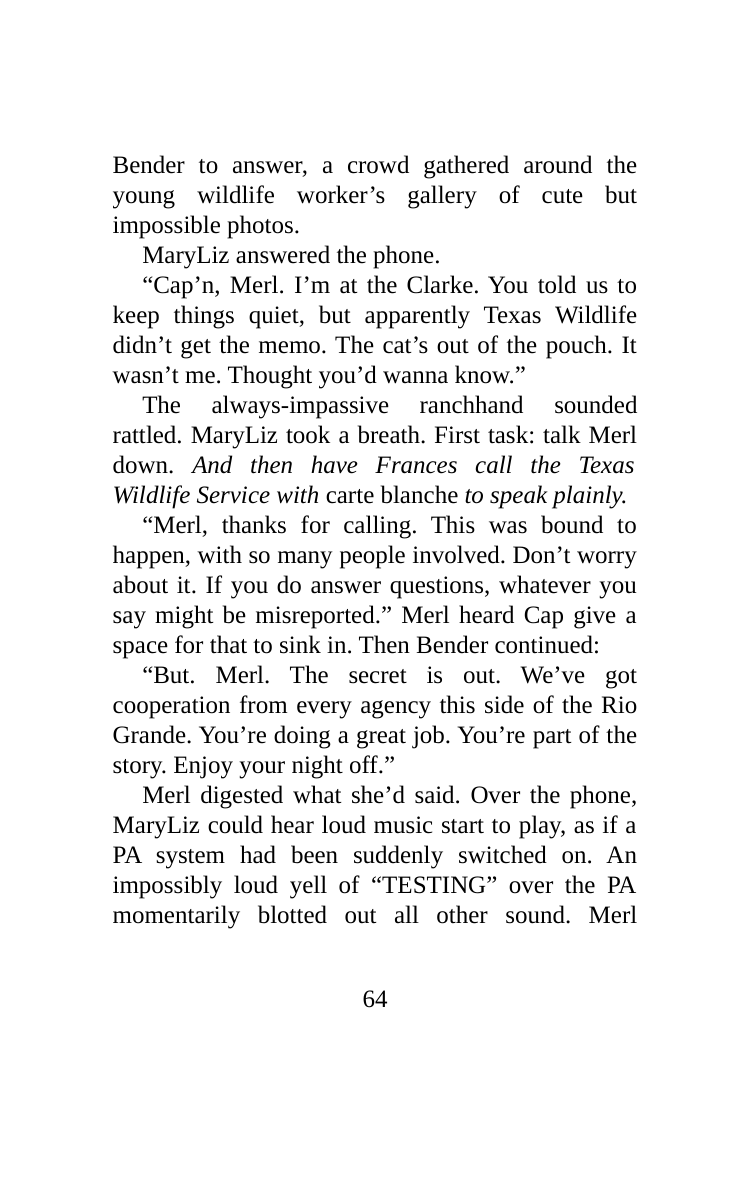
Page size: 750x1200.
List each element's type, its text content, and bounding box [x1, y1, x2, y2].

text “Merl, thanks for calling. This was bound to happen, with so many people involved. Don’t worry about it. If you do answer questions, whatever you say might be misreported.” Merl heard Cap give a space for that to sink in. Then Bender continued: [112, 510, 637, 660]
text The always-impassive ranchhand sounded rattled. MaryLiz took a breath. First task: talk Merl down. And then have Frances call the Texas Wildlife Service with carte blanche to speak plainly. [112, 390, 637, 510]
text Bender to answer, a crowd gathered around the young wildlife worker’s gallery of cute but impossible photos. [112, 150, 637, 240]
text Merl digested what she’d said. Over the phone, MaryLiz could hear loud music start to play, as if a PA system had been suddenly switched on. An impossibly loud yell of “TESTING” over the PA momentarily blotted out all other sound. Merl [112, 780, 637, 930]
text “Cap’n, Merl. I’m at the Clarke. You told us to keep things quiet, but apparently Texas Wildlife didn’t get the memo. The cat’s out of the pouch. It wasn’t me. Thought you’d wanna know.” [112, 270, 637, 390]
text MaryLiz answered the phone. [112, 240, 637, 270]
text “But. Merl. The secret is out. We’ve got cooperation from every agency this side of the Rio Grande. You’re doing a great job. You’re part of the story. Enjoy your night off.” [112, 660, 637, 780]
